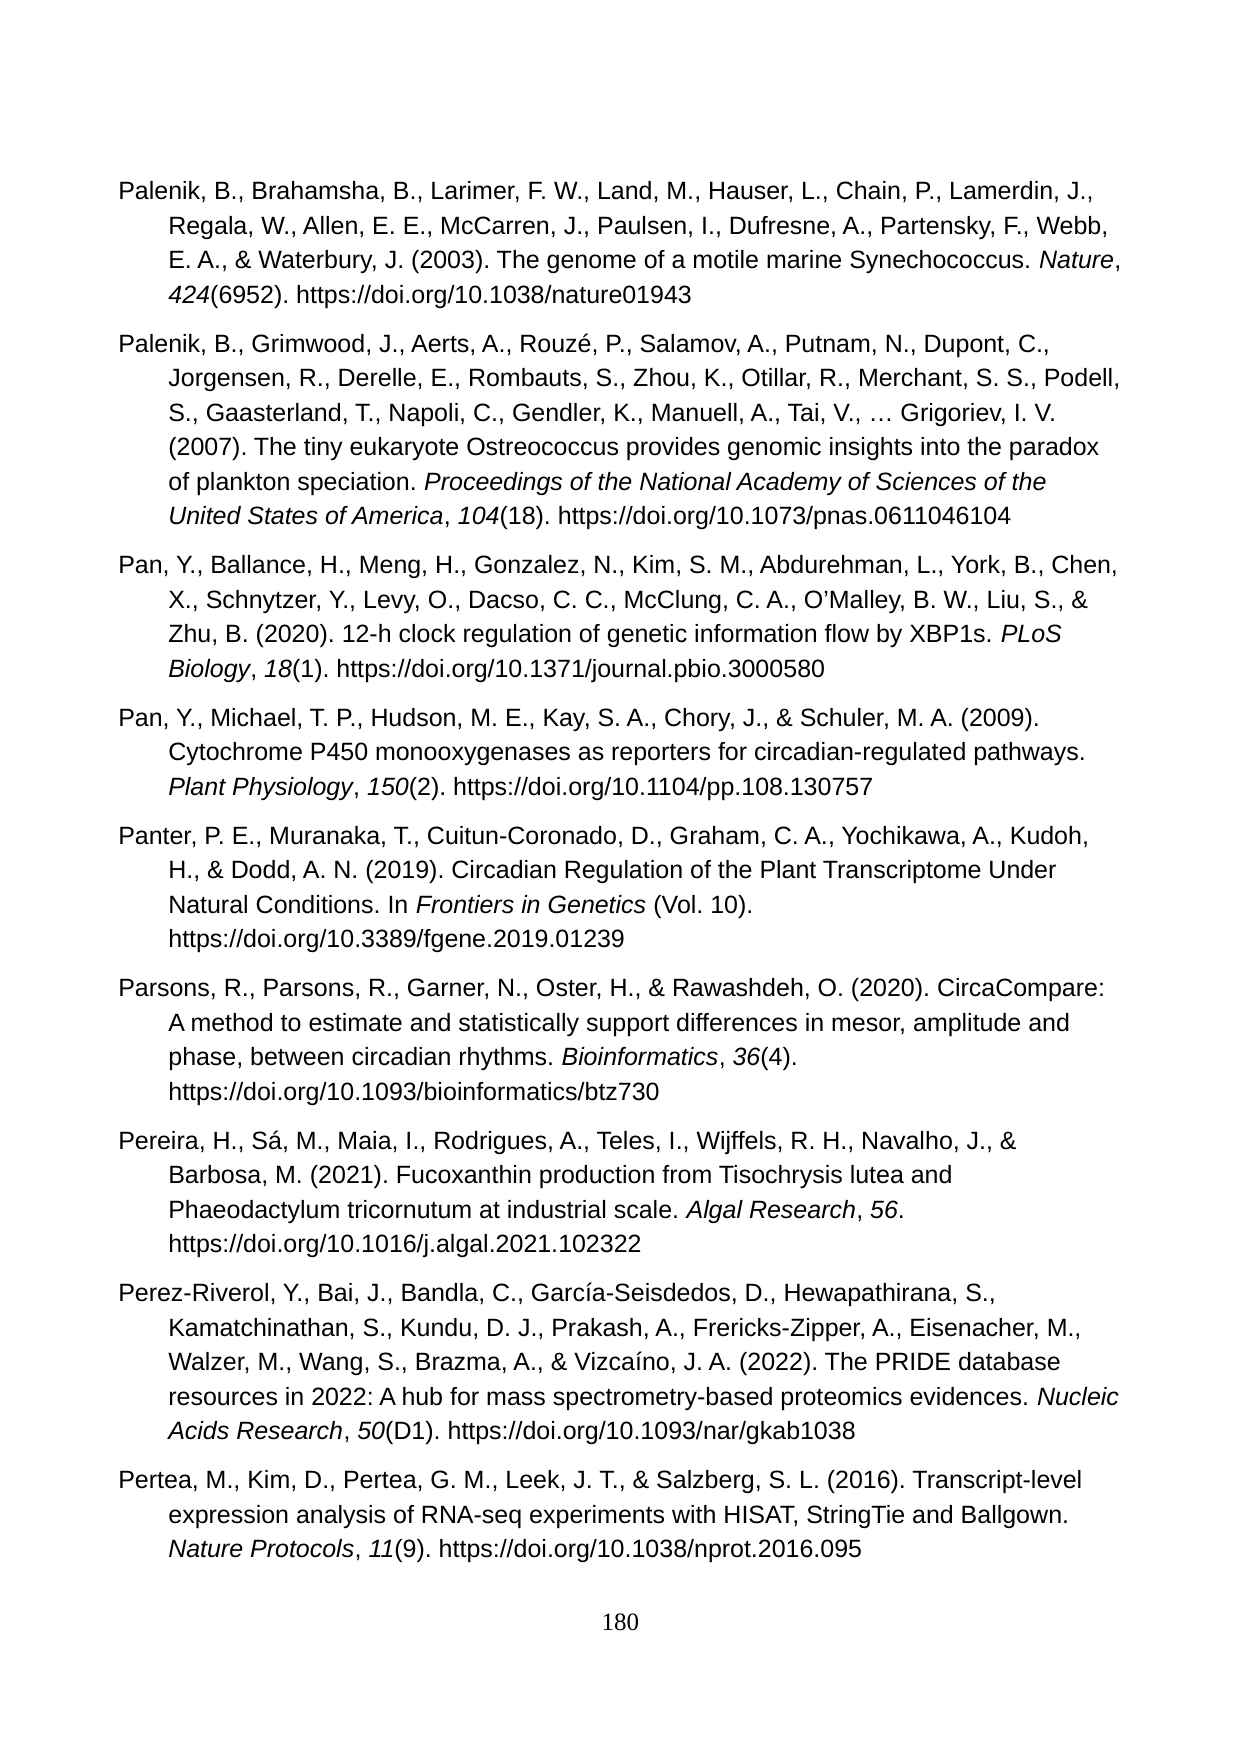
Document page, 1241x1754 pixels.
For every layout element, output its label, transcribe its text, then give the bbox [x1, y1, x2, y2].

text Pereira, H., Sá, M., Maia, I., Rodrigues, A., Teles, I., Wijffels, R. H., Navalho, J., & Barbosa, M. (2021). Fucoxanthin production from Tisochrysis lutea and Phaeodactylum tricornutum at industrial scale. Algal Research, 56. https://doi.org/10.1016/j.algal.2021.102322 [118, 1126, 1122, 1258]
text Parsons, R., Parsons, R., Garner, N., Oster, H., & Rawashdeh, O. (2020). CircaCompare: A method to estimate and statistically support differences in mesor, amplitude and phase, between circadian rhythms. Bioinformatics, 36(4). https://doi.org/10.1093/bioinformatics/btz730 [118, 973, 1122, 1106]
text Palenik, B., Brahamsha, B., Larimer, F. W., Land, M., Hauser, L., Chain, P., Lamerdin, J., Regala, W., Allen, E. E., McCarren, J., Paulsen, I., Dufresne, A., Partensky, F., Webb, E. A., & Waterbury, J. (2003). The genome of a motile marine Synechococcus. Nature, 424(6952). https://doi.org/10.1038/nature01943 [118, 176, 1122, 308]
text Panter, P. E., Muranaka, T., Cuitun-Coronado, D., Graham, C. A., Yochikawa, A., Kudoh, H., & Dodd, A. N. (2019). Circadian Regulation of the Plant Transcriptome Under Natural Conditions. In Frontiers in Genetics (Vol. 10). https://doi.org/10.3389/fgene.2019.01239 [118, 821, 1122, 953]
text Pan, Y., Michael, T. P., Hudson, M. E., Kay, S. A., Chory, J., & Schuler, M. A. (2009). Cytochrome P450 monooxygenases as reporters for circadian-regulated pathways. Plant Physiology, 150(2). https://doi.org/10.1104/pp.108.130757 [118, 703, 1122, 801]
text Perez-Riverol, Y., Bai, J., Bandla, C., García-Seisdedos, D., Hewapathirana, S., Kamatchinathan, S., Kundu, D. J., Prakash, A., Frericks-Zipper, A., Eisenacher, M., Walzer, M., Wang, S., Brazma, A., & Vizcaíno, J. A. (2022). The PRIDE database resources in 2022: A hub for mass spectrometry-based proteomics evidences. Nucleic Acids Research, 50(D1). https://doi.org/10.1093/nar/gkab1038 [118, 1278, 1122, 1445]
text Pertea, M., Kim, D., Pertea, G. M., Leek, J. T., & Salzberg, S. L. (2016). Transcript-level expression analysis of RNA-seq experiments with HISAT, StringTie and Ballgown. Nature Protocols, 11(9). https://doi.org/10.1038/nprot.2016.095 [118, 1465, 1122, 1563]
text Pan, Y., Ballance, H., Meng, H., Gonzalez, N., Kim, S. M., Abdurehman, L., York, B., Chen, X., Schnytzer, Y., Levy, O., Dacso, C. C., McClung, C. A., O’Malley, B. W., Liu, S., & Zhu, B. (2020). 12-h clock regulation of genetic information flow by XBP1s. PLoS Biology, 18(1). https://doi.org/10.1371/journal.pbio.3000580 [118, 550, 1122, 682]
text Palenik, B., Grimwood, J., Aerts, A., Rouzé, P., Salamov, A., Putnam, N., Dupont, C., Jorgensen, R., Derelle, E., Rombauts, S., Zhou, K., Otillar, R., Merchant, S. S., Podell, S., Gaasterland, T., Napoli, C., Gendler, K., Manuell, A., Tai, V., … Grigoriev, I. V. (2007). The tiny eukaryote Ostreococcus provides genomic insights into the paradox of plankton speciation. Proceedings of the National Academy of Sciences of the United States of America, 104(18). https://doi.org/10.1073/pnas.0611046104 [118, 329, 1122, 530]
